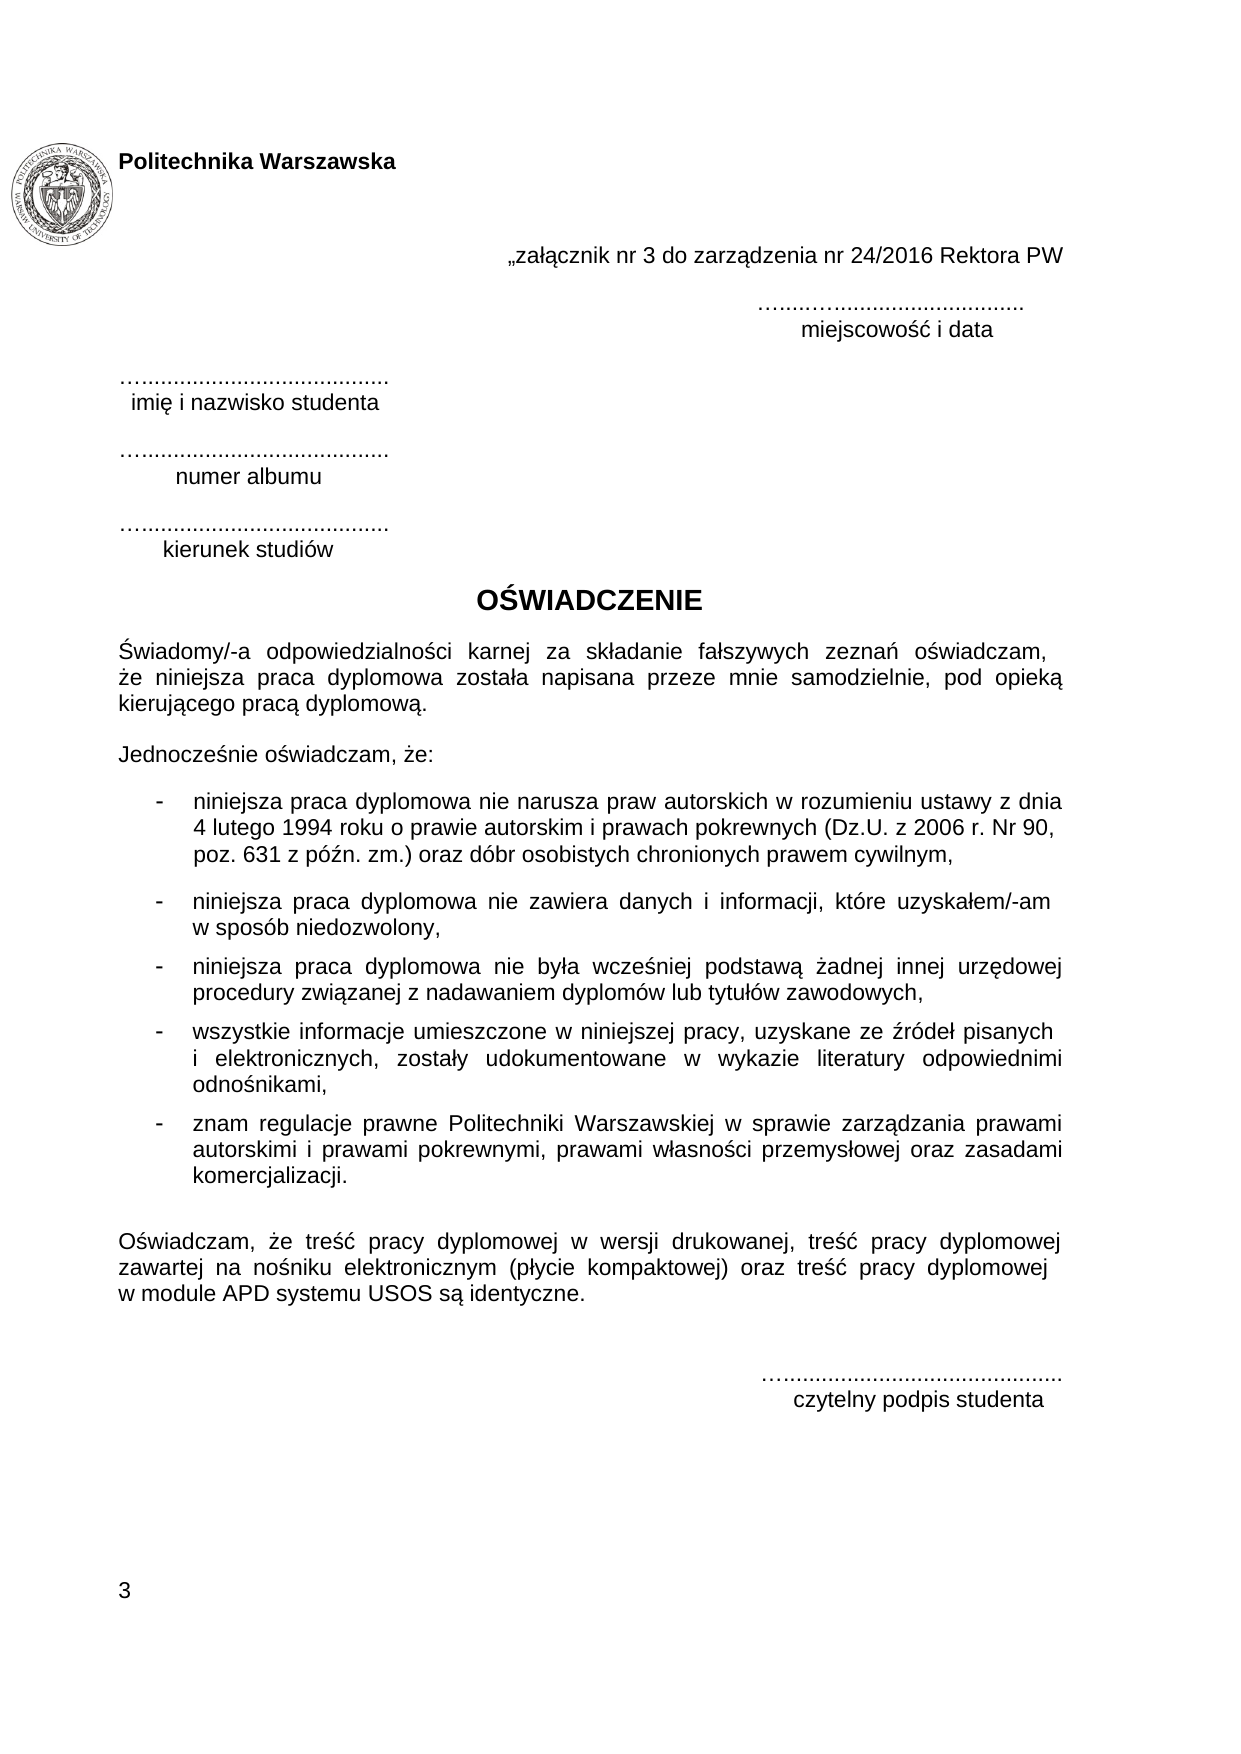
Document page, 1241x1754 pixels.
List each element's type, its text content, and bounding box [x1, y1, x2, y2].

text Oświadczam, że treść pracy dyplomowej w wersji drukowanej, treść pracy dyplomowej zawartej na nośniku elektronicznym (płycie kompaktowej) oraz treść pracy dyplomowej w module APD systemu USOS są identyczne. [118, 1228, 1061, 1307]
list znam regulacje prawne Politechniki Warszawskiej w sprawie zarządzania prawami autorskimi i prawami pokrewnymi, prawami własności przemysłowej oraz zasadami komercjalizacji. [155, 1110, 1063, 1189]
text …....................................... kierunek studiów [118, 510, 1061, 562]
text Jednocześnie oświadczam, że: [118, 741, 1063, 767]
text ….....….............................. miejscowość i data [118, 289, 1025, 342]
text Świadomy/-a odpowiedzialności karnej za składanie fałszywych zeznań oświadczam, że niniejsza praca dyplomowa została napisana przeze mnie samodzielnie, pod opieką kierującego pracą dyplomową. [118, 638, 1063, 717]
text „załącznik nr 3 do zarządzenia nr 24/2016 Rektora PW [118, 242, 1063, 268]
list niniejsza praca dyplomowa nie narusza praw autorskich w rozumieniu ustawy z dnia 4 lutego 1994 roku o prawie autorskim i prawach pokrewnych (Dz.U. z 2006 r. Nr 90, poz. 631 z późn. zm.) oraz dóbr osobistych chronionych prawem cywilnym, [156, 788, 1063, 867]
list wszystkie informacje umieszczone w niniejszej pracy, uzyskane ze źródeł pisanych i elektronicznych, zostały udokumentowane w wykazie literatury odpowiednimi odnośnikami, [155, 1018, 1063, 1097]
text …....................................... numer albumu [118, 436, 1061, 489]
text …....................................... imię i nazwisko studenta [118, 363, 1061, 415]
text OŚWIADCZENIE [118, 583, 1061, 617]
list niniejsza praca dyplomowa nie zawiera danych i informacji, które uzyskałem/-am w sposób niedozwolony, [155, 888, 1063, 941]
picture [11, 143, 113, 246]
list niniejsza praca dyplomowa nie była wcześniej podstawą żadnej innej urzędowej procedury związanej z nadawaniem dyplomów lub tytułów zawodowych, [155, 953, 1063, 1006]
text …............................................ czytelny podpis studenta [118, 1359, 1063, 1412]
text Politechnika Warszawska [118, 148, 1063, 174]
